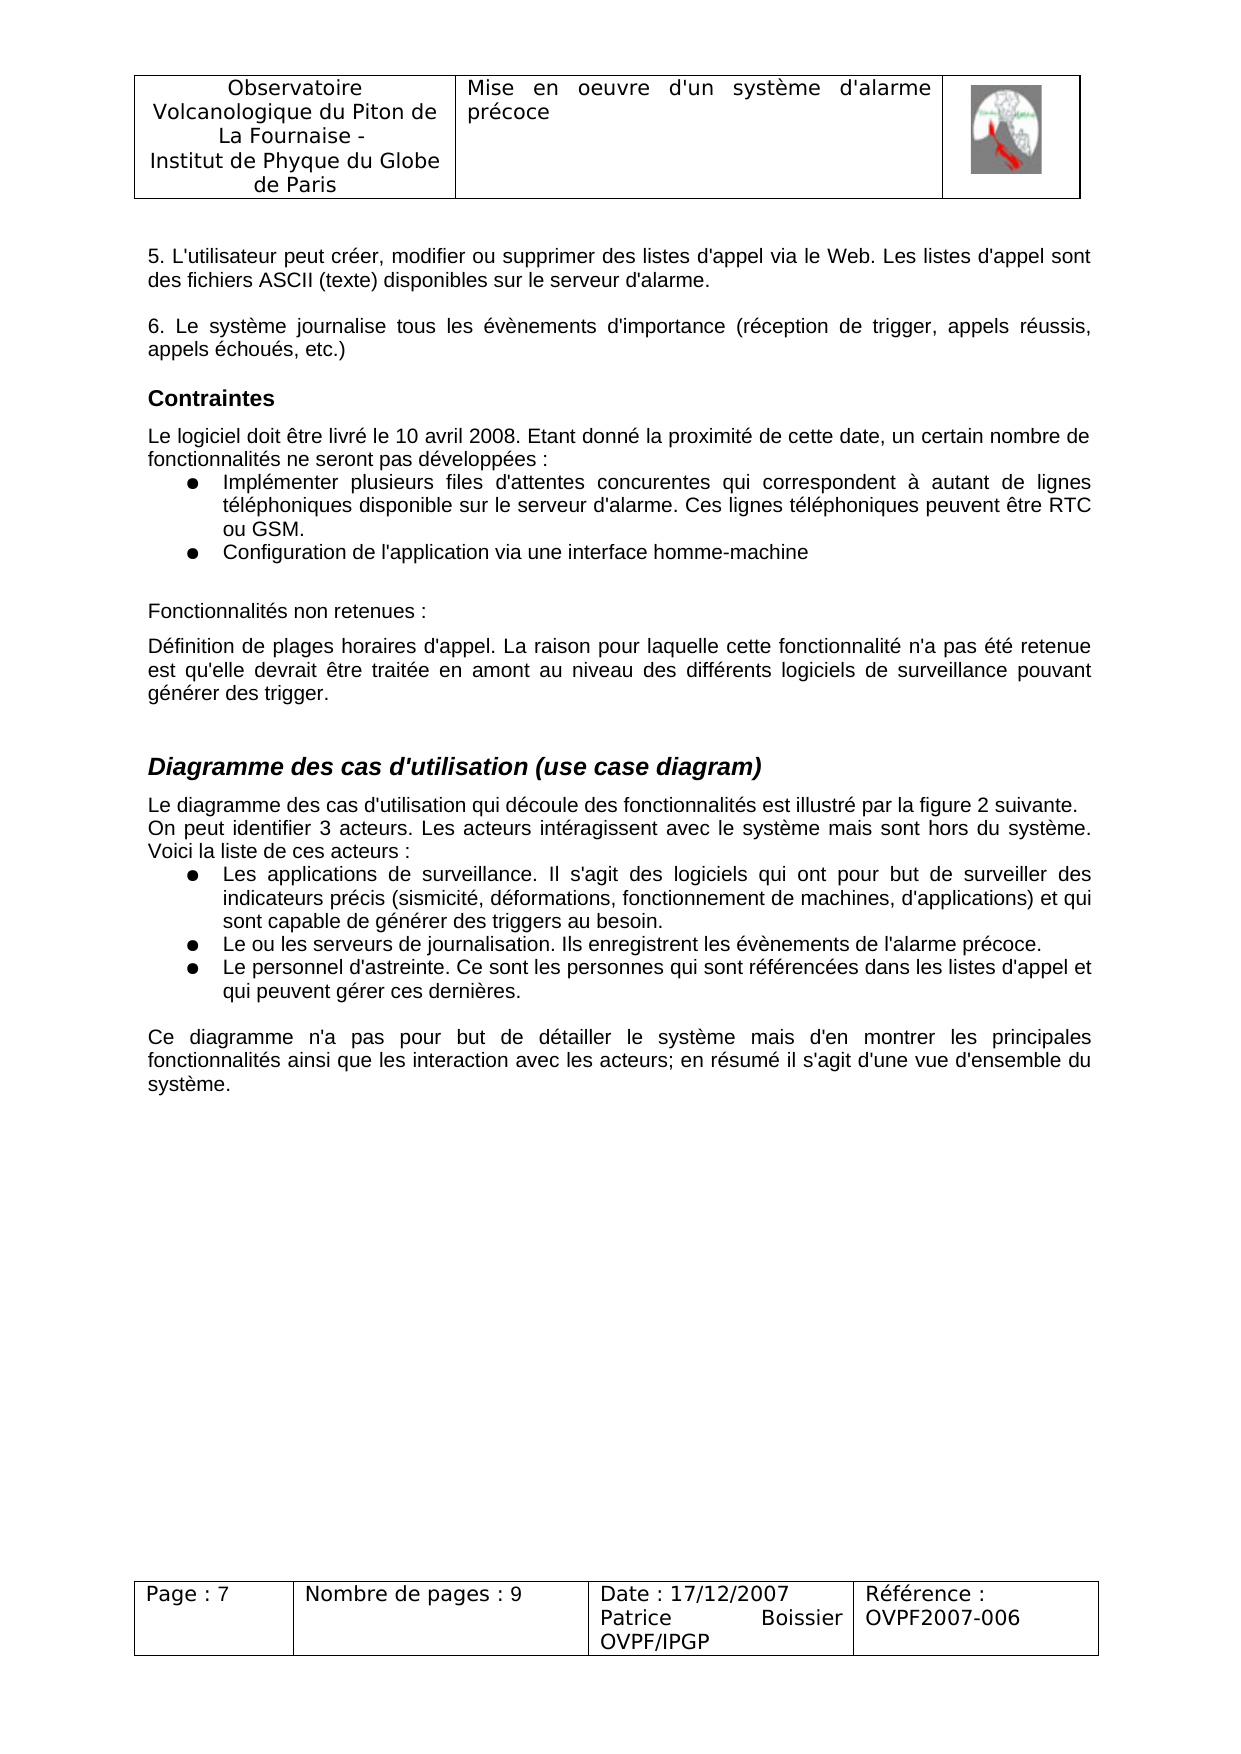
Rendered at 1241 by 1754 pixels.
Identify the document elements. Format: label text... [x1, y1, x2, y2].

list Le personnel d'astreinte. Ce sont les personnes qui sont référencées dans les listes d'appel et qui peuvent gérer ces dernières. [185, 956, 1092, 1002]
text On peut identifier 3 acteurs. Les acteurs intéragissent avec le système mais sont hors du système. Voici la liste de ces acteurs : [148, 817, 1092, 863]
list Le ou les serveurs de journalisation. Ils enregistrent les évènements de l'alarme précoce. [185, 933, 1092, 956]
list Configuration de l'application via une interface homme-machine [185, 540, 1092, 563]
list Les applications de surveillance. Il s'agit des logiciels qui ont pour but de surveiller des indicateurs précis (sismicité, déformations, fonctionnement de machines, d'applications) et qui sont capable de générer des triggers au besoin. [185, 863, 1092, 933]
picture [970, 85, 1042, 174]
text Fonctionnalités non retenues : [148, 599, 1092, 622]
subtitle Contraintes [148, 386, 1092, 412]
text Ce diagramme n'a pas pour but de détailler le système mais d'en montrer les principales fonctionnalités ainsi que les interaction avec les acteurs; en résumé il s'agit d'une vue d'ensemble du système. [148, 1026, 1092, 1095]
text 5. L'utilisateur peut créer, modifier ou supprimer des listes d'appel via le Web. Les listes d'appel sont des fichiers ASCII (texte) disponibles sur le serveur d'alarme. [148, 245, 1092, 291]
subtitle Diagramme des cas d'utilisation (use case diagram) [148, 753, 1092, 781]
text Définition de plages horaires d'appel. La raison pour laquelle cette fonctionnalité n'a pas été retenue est qu'elle devrait être traitée en amont au niveau des différents logiciels de surveillance pouvant générer des trigger. [148, 635, 1092, 705]
text 6. Le système journalise tous les évènements d'importance (réception de trigger, appels réussis, appels échoués, etc.) [148, 314, 1092, 361]
text Le logiciel doit être livré le 10 avril 2008. Etant donné la proximité de cette date, un certain nombre de fonctionnalités ne seront pas développées : [148, 424, 1092, 471]
list Implémenter plusieurs files d'attentes concurentes qui correspondent à autant de lignes téléphoniques disponible sur le serveur d'alarme. Ces lignes téléphoniques peuvent être RTC ou GSM. [185, 471, 1092, 540]
text Le diagramme des cas d'utilisation qui découle des fonctionnalités est illustré par la figure 2 suivante. [148, 793, 1092, 817]
